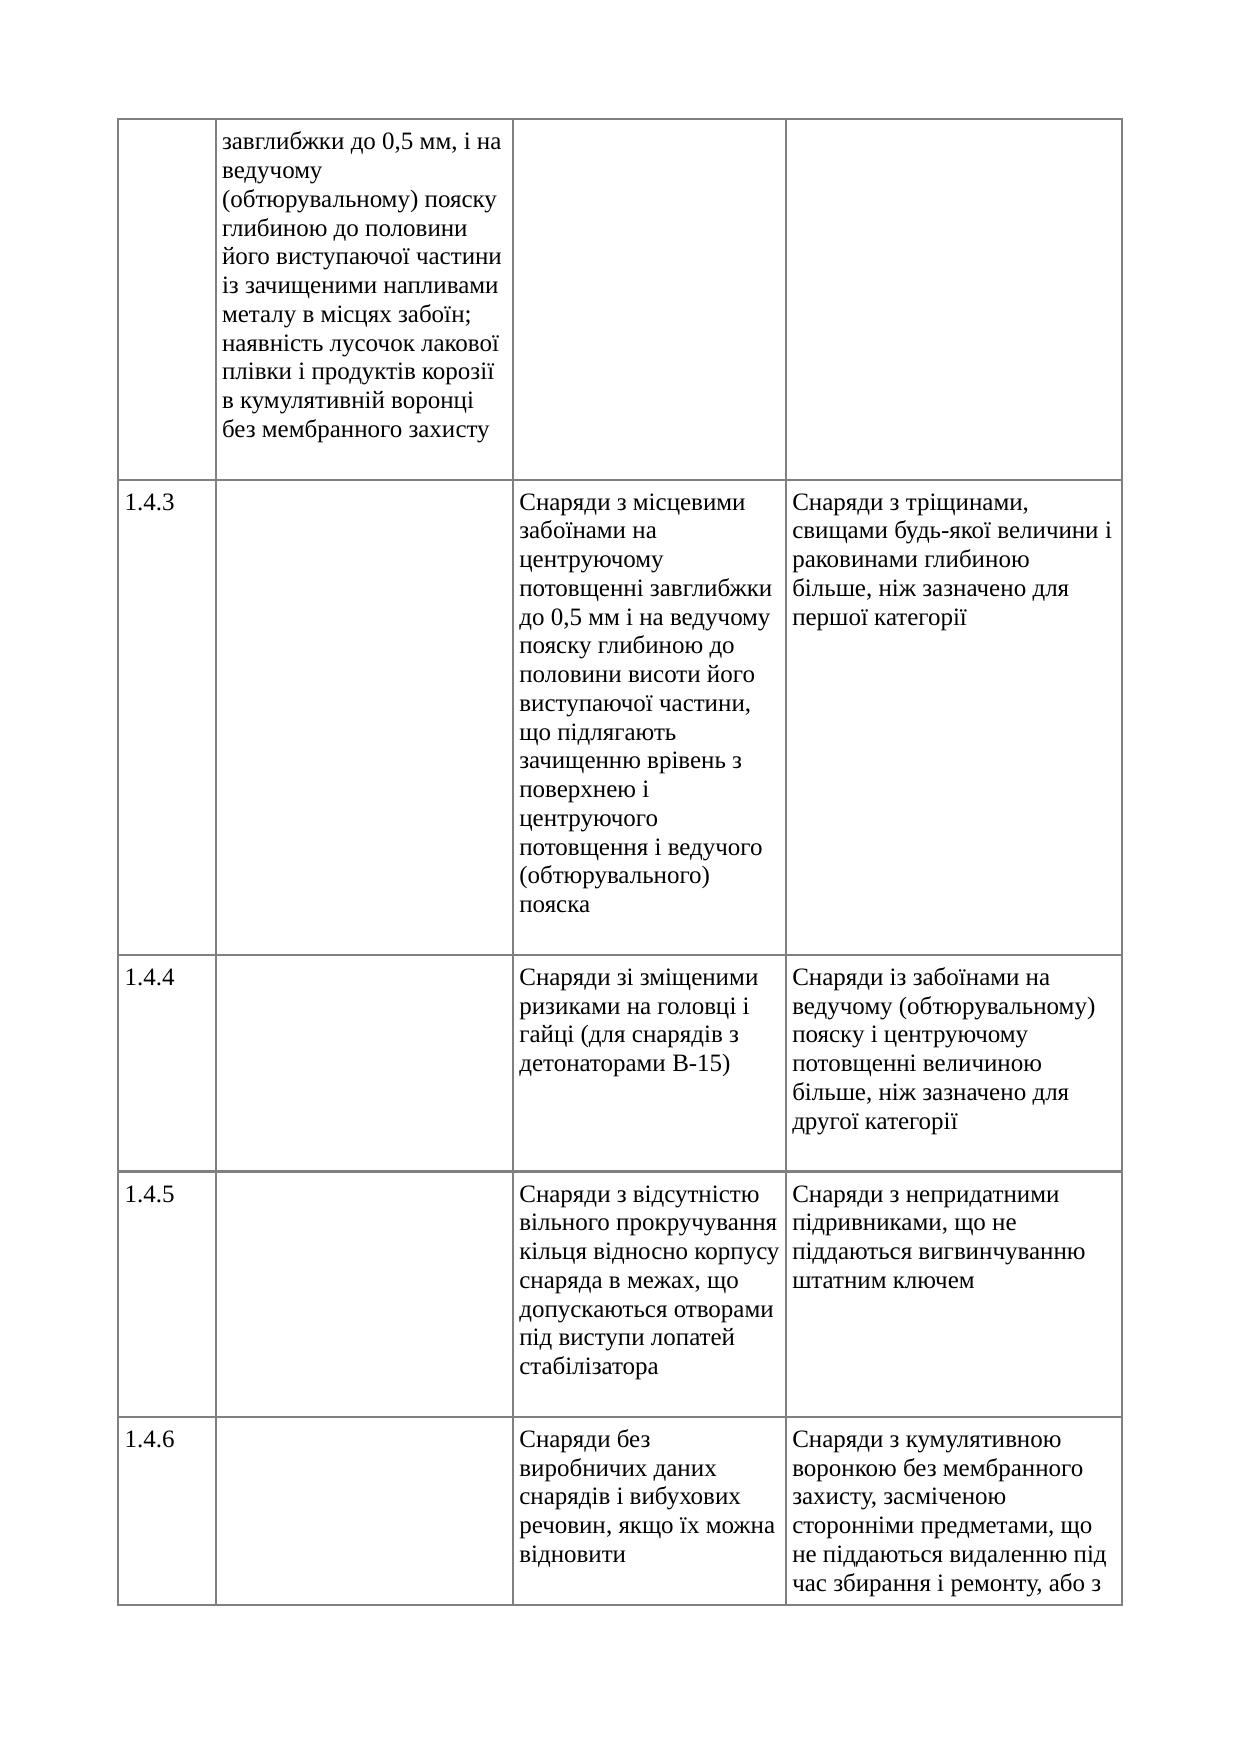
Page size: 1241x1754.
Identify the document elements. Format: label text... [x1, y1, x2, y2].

table_cell Снаряди з місцевими забоїнами на центруючому потовщенні завглибжки до 0,5 мм і на ведучому пояску глибиною до половини висоти його виступаючої частини, що підлягають зачищенню врівень з поверхнею і центруючого потовщення і ведучого (обтюрувального) пояска [514, 481, 785, 954]
table_cell [217, 956, 512, 1170]
table_cell 1.4.3 [119, 481, 215, 954]
table_cell [119, 120, 215, 478]
table_cell [217, 481, 512, 954]
table_cell Снаряди з відсутністю вільного прокручування кільця відносно корпусу снаряда в межах, що допускаються отворами під виступи лопатей стабілізатора [514, 1173, 785, 1416]
table_cell 1.4.5 [119, 1173, 215, 1416]
table_cell [514, 120, 785, 478]
table_cell [217, 1418, 512, 1603]
table_cell 1.4.4 [119, 956, 215, 1170]
table_cell 1.4.6 [119, 1418, 215, 1603]
table_cell Снаряди із забоїнами на ведучому (обтюрувальному) пояску і центруючому потовщенні величиною більше, ніж зазначено для другої категорії [787, 956, 1121, 1170]
table_cell [217, 1173, 512, 1416]
table_cell Снаряди з кумулятивною воронкою без мембранного захисту, засміченою сторонніми предметами, що не піддаються видаленню під час збирання і ремонту, або з [787, 1418, 1121, 1603]
table_cell Снаряди без виробничих даних снарядів і вибухових речовин, якщо їх можна відновити [514, 1418, 785, 1603]
table_cell завглибжки до 0,5 мм, і на ведучому (обтюрувальному) пояску глибиною до половини його виступаючої частини із зачищеними напливами металу в місцях забоїн; наявність лусочок лакової плівки і продуктів корозії в кумулятивній воронці без мембранного захисту [217, 120, 512, 478]
table_cell Снаряди зі зміщеними ризиками на головці і гайці (для снарядів з детонаторами В-15) [514, 956, 785, 1170]
table_cell Снаряди з тріщинами, свищами будь-якої величини і раковинами глибиною більше, ніж зазначено для першої категорії [787, 481, 1121, 954]
table_cell [787, 120, 1121, 478]
table_cell Снаряди з непридатними підривниками, що не піддаються вигвинчуванню штатним ключем [787, 1173, 1121, 1416]
